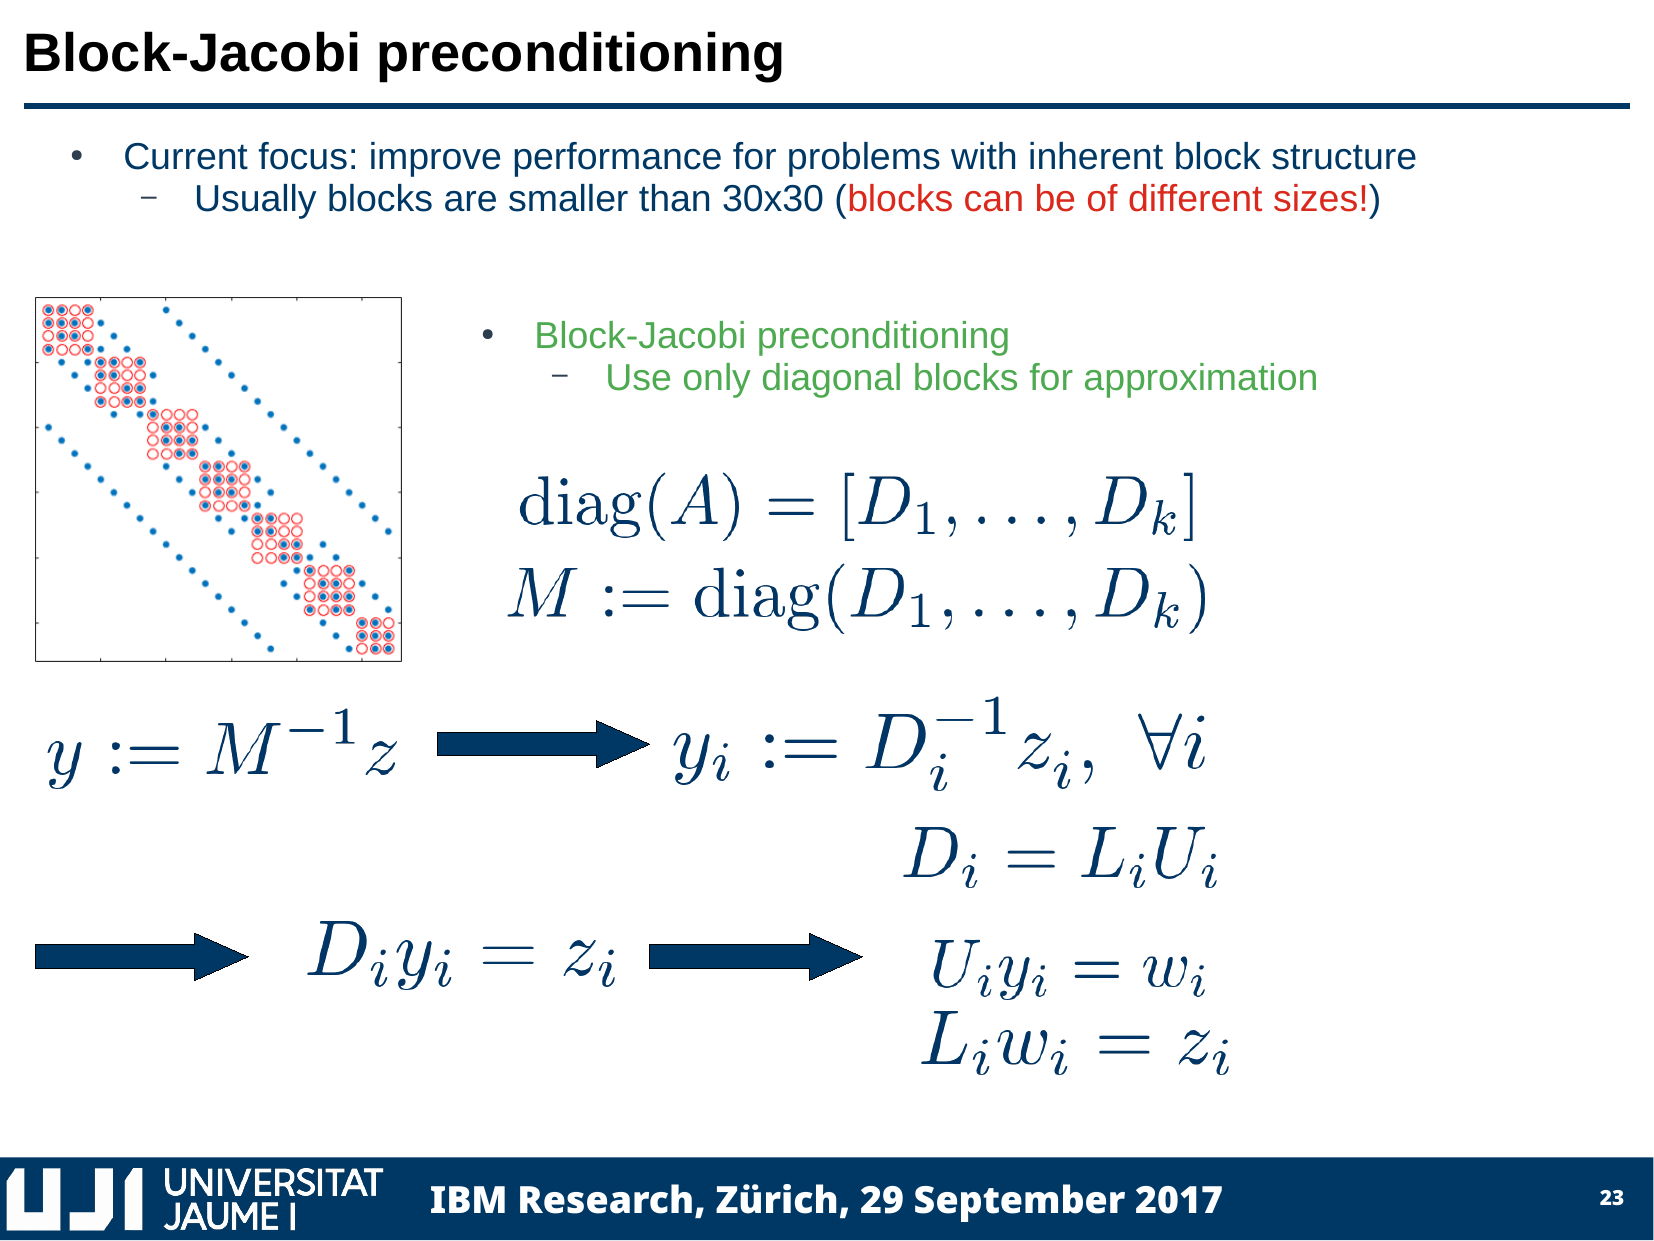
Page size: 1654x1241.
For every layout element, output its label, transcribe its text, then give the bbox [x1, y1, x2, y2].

picture [933, 939, 1205, 1000]
picture [519, 472, 1193, 541]
title Block-Jacobi preconditioning [23, 0, 1630, 107]
text_box [437, 720, 650, 768]
text_box [649, 933, 863, 981]
picture [903, 826, 1217, 888]
text_box [35, 933, 249, 981]
text_box Current focus: improve performance for problems with inherent block structure Usually blocks are smaller than 30x30 (blocks can be of different sizes!) [37, 128, 1583, 260]
picture [921, 1011, 1229, 1075]
picture [47, 708, 397, 789]
text_box Block-Jacobi preconditioning Use only diagonal blocks for approximation [448, 307, 1424, 414]
picture [507, 563, 1205, 634]
picture [307, 921, 615, 990]
picture [673, 696, 1205, 791]
picture [0, 1158, 390, 1241]
picture [35, 297, 402, 662]
